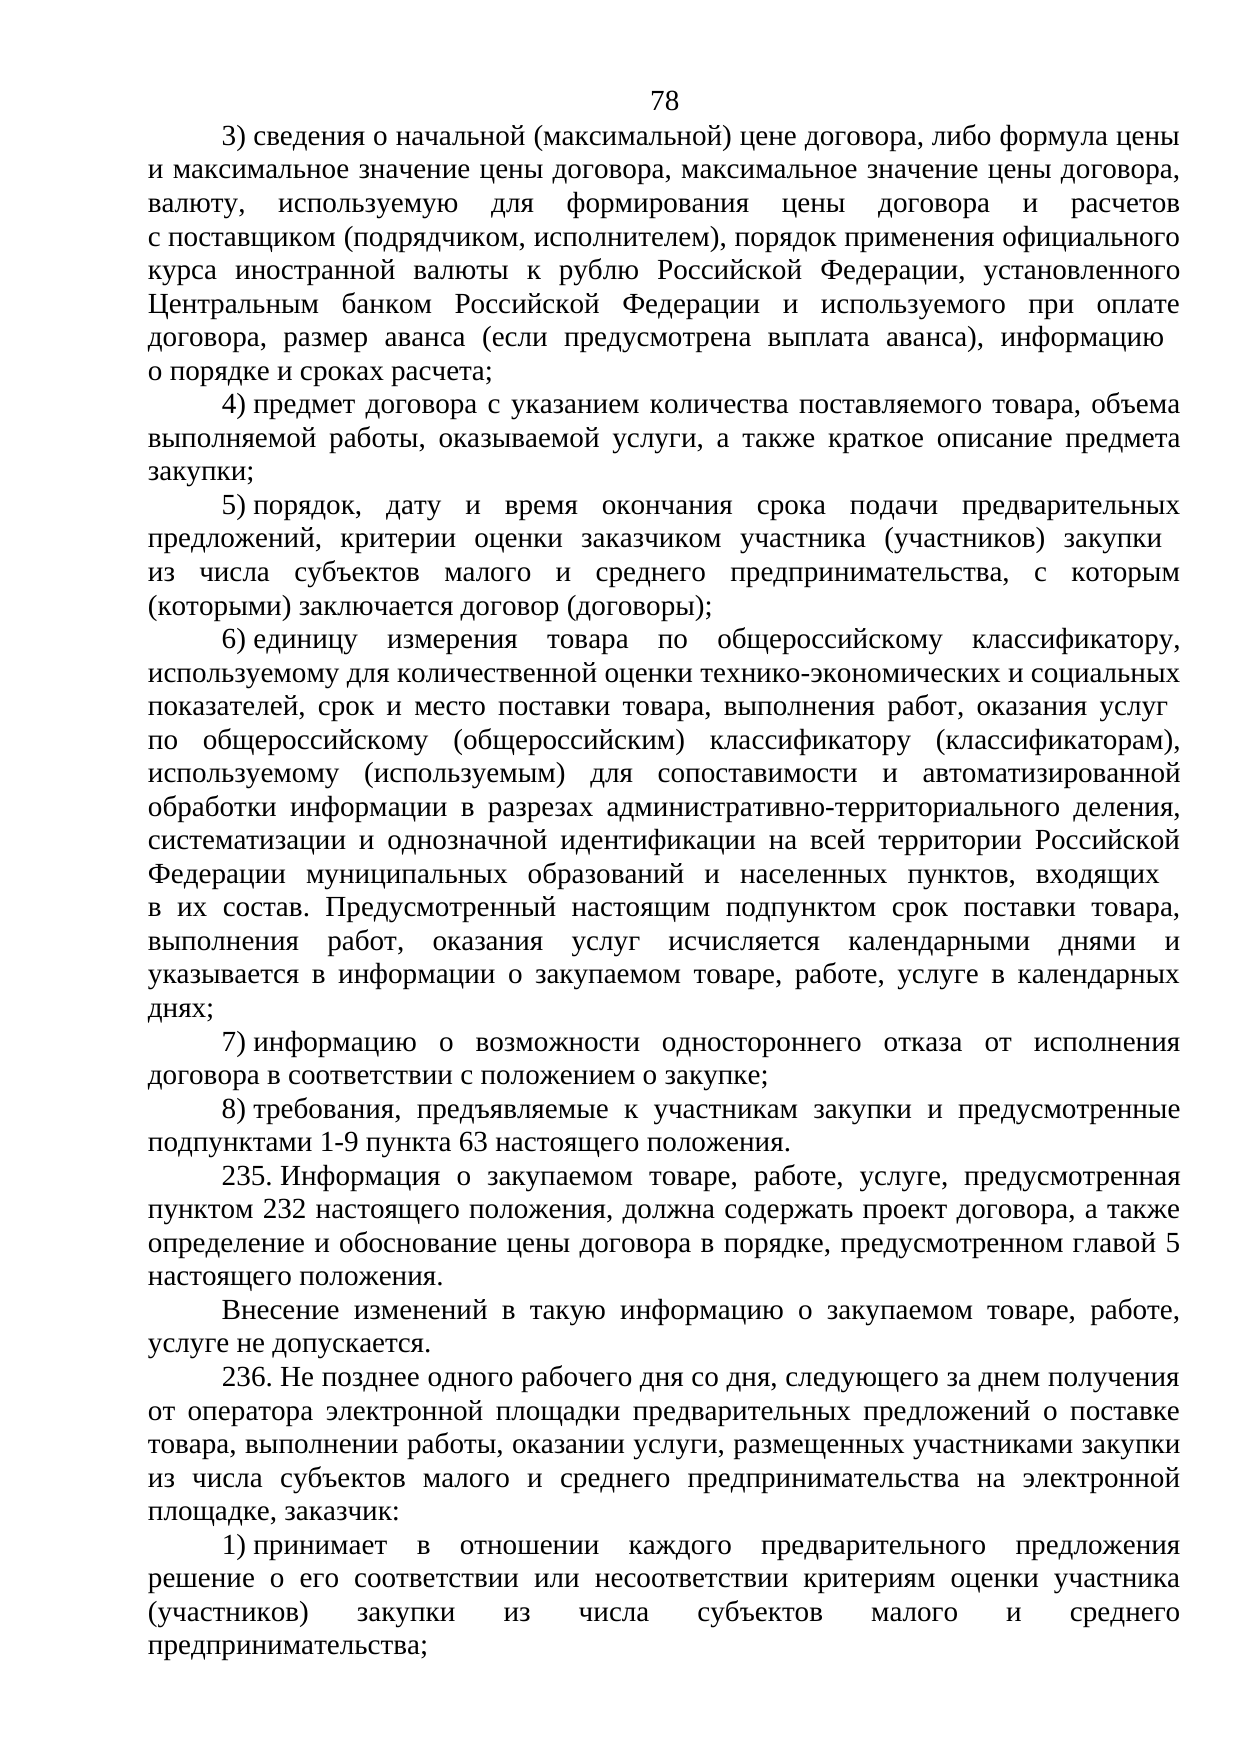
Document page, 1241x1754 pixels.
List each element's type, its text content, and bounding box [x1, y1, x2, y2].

text 5) порядок, дату и время окончания срока подачи предварительных предложений, критерии оценки заказчиком участника (участников) закупки из числа субъектов малого и среднего предпринимательства, с которым (которыми) заключается договор (договоры); [148, 487, 1181, 621]
text 7) информацию о возможности одностороннего отказа от исполнения договора в соответствии с положением о закупке; [148, 1024, 1181, 1091]
text 235. Информация о закупаемом товаре, работе, услуге, предусмотренная пунктом 232 настоящего положения, должна содержать проект договора, а также определение и обоснование цены договора в порядке, предусмотренном главой 5 настоящего положения. [148, 1158, 1181, 1292]
text Внесение изменений в такую информацию о закупаемом товаре, работе, услуге не допускается. [148, 1292, 1181, 1359]
text 1) принимает в отношении каждого предварительного предложения решение о его соответствии или несоответствии критериям оценки участника (участников) закупки из числа субъектов малого и среднего предпринимательства; [148, 1527, 1181, 1661]
text 236. Не позднее одного рабочего дня со дня, следующего за днем получения от оператора электронной площадки предварительных предложений о поставке товара, выполнении работы, оказании услуги, размещенных участниками закупки из числа субъектов малого и среднего предпринимательства на электронной площадке, заказчик: [148, 1359, 1181, 1527]
text 6) единицу измерения товара по общероссийскому классификатору, используемому для количественной оценки технико-экономических и социальных показателей, срок и место поставки товара, выполнения работ, оказания услуг по общероссийскому (общероссийским) классификатору (классификаторам), используемому (используемым) для сопоставимости и автоматизированной обработки информации в разрезах административно-территориального деления, систематизации и однозначной идентификации на всей территории Российской Федерации муниципальных образований и населенных пунктов, входящих в их состав. Предусмотренный настоящим подпунктом срок поставки товара, выполнения работ, оказания услуг исчисляется календарными днями и указывается в информации о закупаемом товаре, работе, услуге в календарных днях; [148, 621, 1181, 1024]
text 8) требования, предъявляемые к участникам закупки и предусмотренные подпунктами 1-9 пункта 63 настоящего положения. [148, 1091, 1181, 1158]
text 3) сведения о начальной (максимальной) цене договора, либо формула цены и максимальное значение цены договора, максимальное значение цены договора, валюту, используемую для формирования цены договора и расчетов с поставщиком (подрядчиком, исполнителем), порядок применения официального курса иностранной валюты к рублю Российской Федерации, установленного Центральным банком Российской Федерации и используемого при оплате договора, размер аванса (если предусмотрена выплата аванса), информацию о порядке и сроках расчета; [148, 118, 1181, 386]
text 4) предмет договора с указанием количества поставляемого товара, объема выполняемой работы, оказываемой услуги, а также краткое описание предмета закупки; [148, 386, 1181, 487]
